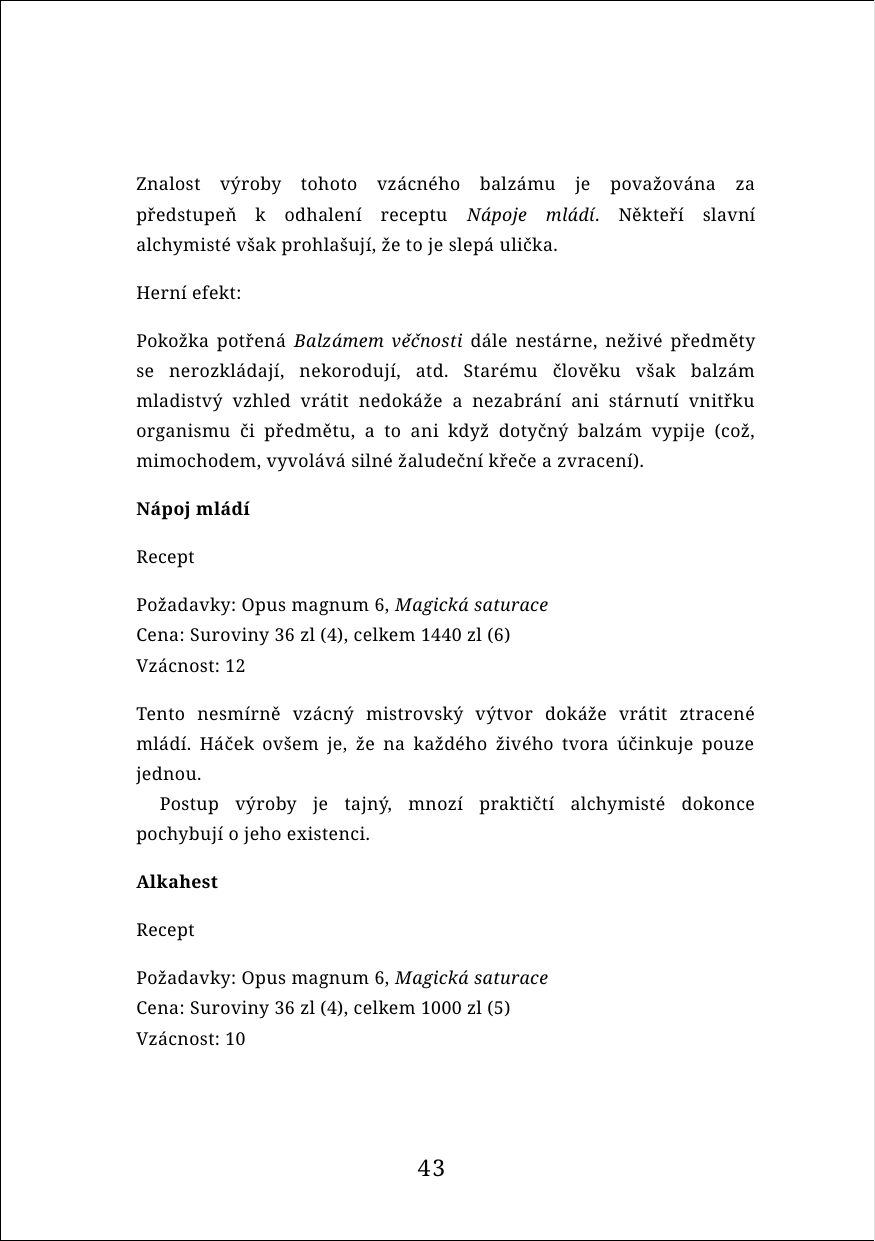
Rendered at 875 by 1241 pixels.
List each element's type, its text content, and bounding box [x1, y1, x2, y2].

text Recept [136, 918, 756, 942]
text Recept [136, 545, 756, 569]
text Požadavky: Opus magnum 6, Magická saturace Cena: Suroviny 36 zl (4), celkem 1000 zl (5) Vzácnost: 10 [136, 966, 756, 1050]
text Znalost výroby tohoto vzácného balzámu je považována za předstupeň k odhalení receptu Nápoje mládí. Někteří slavní alchymisté však prohlašují, že to je slepá ulička. [136, 172, 756, 256]
text Požadavky: Opus magnum 6, Magická saturace Cena: Suroviny 36 zl (4), celkem 1440 zl (6) Vzácnost: 12 [136, 593, 756, 677]
text Pokožka potřená Balzámem věčnosti dále nestárne, neživé předměty se nerozkládají, nekorodují, atd. Starému člověku však balzám mladistvý vzhled vrátit nedokáže a nezabrání ani stárnutí vnitřku organismu či předmětu, a to ani když dotyčný balzám vypije (což, mimochodem, vyvolává silné žaludeční křeče a zvracení). [136, 328, 756, 473]
text Nápoj mládí [136, 497, 756, 521]
text Tento nesmírně vzácný mistrovský výtvor dokáže vrátit ztracené mládí. Háček ovšem je, že na každého živého tvora účinkuje pouze jednou. Postup výroby je tajný, mnozí praktičtí alchymisté dokonce pochybují o jeho existenci. [136, 701, 756, 846]
text Herní efekt: [136, 280, 756, 304]
text Alkahest [136, 870, 756, 894]
